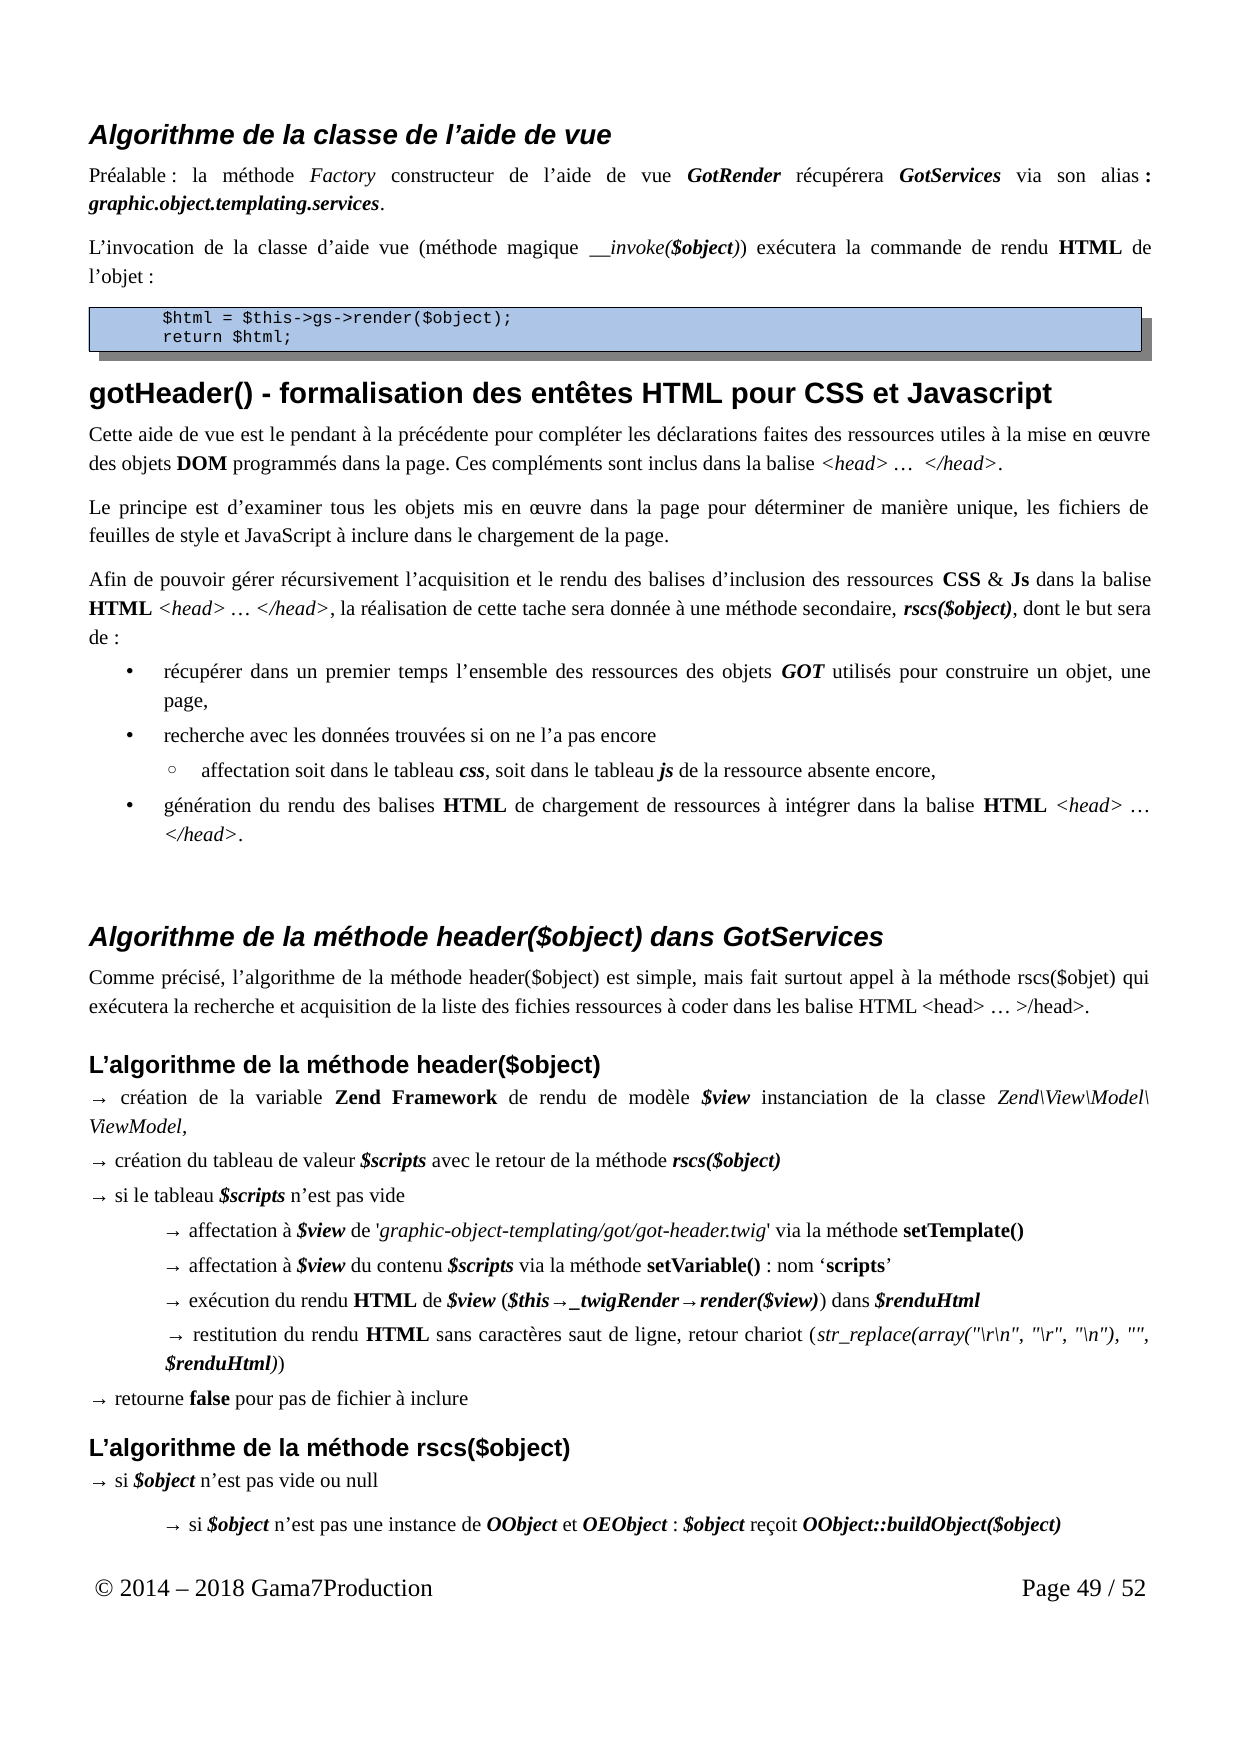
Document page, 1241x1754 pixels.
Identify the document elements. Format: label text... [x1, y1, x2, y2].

text Préalable : la méthode Factory constructeur de l’aide de vue GotRender récupérera GotServices via son alias : graphic.object.templating.services. [88, 162, 1152, 215]
text → création de la variable Zend Framework de rendu de modèle $view instanciation de la classe Zend\View\Model\ViewModel, [88, 1085, 1152, 1138]
text → si $object n’est pas vide ou null [88, 1468, 1152, 1492]
list récupérer dans un premier temps l’ensemble des ressources des objets GOT utilisés pour construire un objet, une page, [126, 659, 1152, 712]
text Afin de pouvoir gérer récursivement l’acquisition et le rendu des balises d’inclusion des ressources CSS & Js dans la balise HTML <head> … </head>, la réalisation de cette tache sera donnée à une méthode secondaire, rscs($object), dont le but sera de : [88, 567, 1152, 649]
text Le principe est d’examiner tous les objets mis en œuvre dans la page pour déterminer de manière unique, les fichiers de feuilles de style et JavaScript à inclure dans le chargement de la page. [88, 494, 1152, 547]
subtitle Algorithme de la méthode header($object) dans GotServices [88, 921, 1152, 953]
text → exécution du rendu HTML de $view ($this→_twigRender→render($view)) dans $renduHtml [88, 1288, 1152, 1312]
text → affectation à $view du contenu $scripts via la méthode setVariable() : nom ‘scripts’ [88, 1253, 1152, 1277]
text Comme précisé, l’algorithme de la méthode header($object) est simple, mais fait surtout appel à la méthode rscs($objet) qui exécutera la recherche et acquisition de la liste des fichies ressources à coder dans les balise HTML <head> … >/head>. [88, 965, 1152, 1018]
subtitle L’algorithme de la méthode rscs($object) [88, 1433, 1152, 1462]
subtitle gotHeader() - formalisation des entêtes HTML pour CSS et Javascript [88, 376, 1152, 410]
text return $html; [90, 326, 1141, 351]
text → restitution du rendu HTML sans caractères saut de ligne, retour chariot (str_replace(array("\r\n", "\r", "\n"), "", $renduHtml)) [165, 1322, 1152, 1375]
list affectation soit dans le tableau css, soit dans le tableau js de la ressource absente encore, [163, 758, 1152, 782]
subtitle L’algorithme de la méthode header($object) [88, 1050, 1152, 1078]
text → création du tableau de valeur $scripts avec le retour de la méthode rscs($object) [88, 1148, 1152, 1172]
text L’invocation de la classe d’aide vue (méthode magique __invoke($object)) exécutera la commande de rendu HTML de l’objet : [88, 235, 1152, 288]
text $html = $this->gs->render($object); [90, 308, 1141, 326]
subtitle Algorithme de la classe de l’aide de vue [88, 118, 1152, 150]
list génération du rendu des balises HTML de chargement de ressources à intégrer dans la balise HTML <head> … </head>. [126, 793, 1152, 846]
list recherche avec les données trouvées si on ne l’a pas encore [126, 723, 1152, 747]
text → retourne false pour pas de fichier à inclure [88, 1386, 1152, 1410]
text → si $object n’est pas une instance de OObject et OEObject : $object reçoit OObject::buildObject($object) [88, 1512, 1152, 1536]
text → affectation à $view de 'graphic-object-templating/got/got-header.twig' via la méthode setTemplate() [88, 1218, 1152, 1242]
text → si le tableau $scripts n’est pas vide [88, 1183, 1152, 1207]
text Cette aide de vue est le pendant à la précédente pour compléter les déclarations faites des ressources utiles à la mise en œuvre des objets DOM programmés dans la page. Ces compléments sont inclus dans la balise <head> … </head>. [88, 422, 1152, 475]
